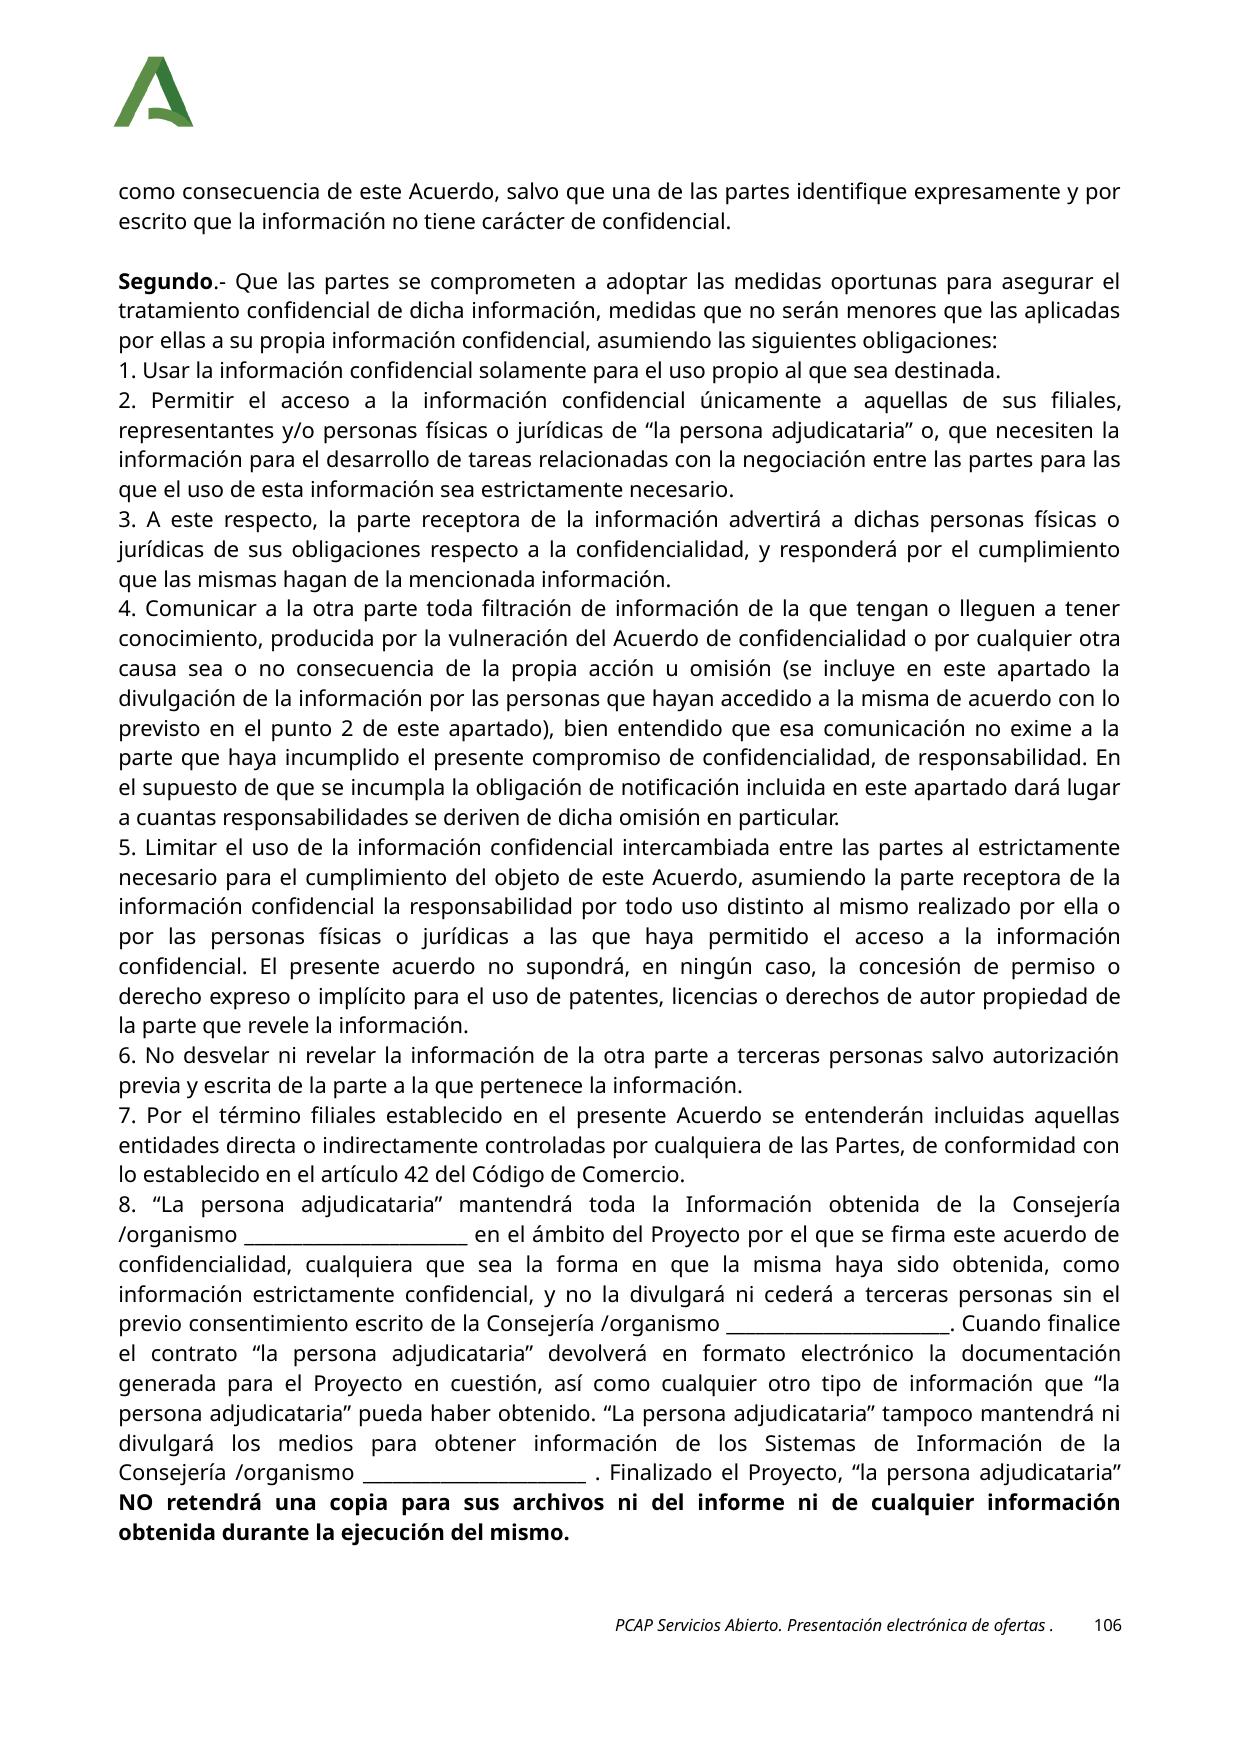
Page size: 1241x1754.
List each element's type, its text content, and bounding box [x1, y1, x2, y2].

text 1. Usar la información confidencial solamente para el uso propio al que sea destinada. [118, 355, 1122, 385]
text Segundo.- Que las partes se comprometen a adoptar las medidas oportunas para asegurar el tratamiento confidencial de dicha información, medidas que no serán menores que las aplicadas por ellas a su propia información confidencial, asumiendo las siguientes obligaciones: [118, 266, 1122, 355]
picture [109, 52, 198, 131]
text 6. No desvelar ni revelar la información de la otra parte a terceras personas salvo autorización previa y escrita de la parte a la que pertenece la información. [118, 1040, 1122, 1100]
text 3. A este respecto, la parte receptora de la información advertirá a dichas personas físicas o jurídicas de sus obligaciones respecto a la confidencialidad, y responderá por el cumplimiento que las mismas hagan de la mencionada información. [118, 504, 1122, 593]
text 8. “La persona adjudicataria” mantendrá toda la Información obtenida de la Consejería /organismo _______________________ en el ámbito del Proyecto por el que se firma este acuerdo de confidencialidad, cualquiera que sea la forma en que la misma haya sido obtenida, como información estrictamente confidencial, y no la divulgará ni cederá a terceras personas sin el previo consentimiento escrito de la Consejería /organismo _______________________. Cuando finalice el contrato “la persona adjudicataria” devolverá en formato electrónico la documentación generada para el Proyecto en cuestión, así como cualquier otro tipo de información que “la persona adjudicataria” pueda haber obtenido. “La persona adjudicataria” tampoco mantendrá ni divulgará los medios para obtener información de los Sistemas de Información de la Consejería /organismo _______________________ . Finalizado el Proyecto, “la persona adjudicataria” NO retendrá una copia para sus archivos ni del informe ni de cualquier información obtenida durante la ejecución del mismo. [118, 1189, 1122, 1547]
text como consecuencia de este Acuerdo, salvo que una de las partes identifique expresamente y por escrito que la información no tiene carácter de confidencial. [118, 176, 1122, 236]
text 7. Por el término filiales establecido en el presente Acuerdo se entenderán incluidas aquellas entidades directa o indirectamente controladas por cualquiera de las Partes, de conformidad con lo establecido en el artículo 42 del Código de Comercio. [118, 1100, 1122, 1189]
text 2. Permitir el acceso a la información confidencial únicamente a aquellas de sus filiales, representantes y/o personas físicas o jurídicas de “la persona adjudicataria” o, que necesiten la información para el desarrollo de tareas relacionadas con la negociación entre las partes para las que el uso de esta información sea estrictamente necesario. [118, 385, 1122, 504]
text 4. Comunicar a la otra parte toda filtración de información de la que tengan o lleguen a tener conocimiento, producida por la vulneración del Acuerdo de confidencialidad o por cualquier otra causa sea o no consecuencia de la propia acción u omisión (se incluye en este apartado la divulgación de la información por las personas que hayan accedido a la misma de acuerdo con lo previsto en el punto 2 de este apartado), bien entendido que esa comunicación no exime a la parte que haya incumplido el presente compromiso de confidencialidad, de responsabilidad. En el supuesto de que se incumpla la obligación de notificación incluida en este apartado dará lugar a cuantas responsabilidades se deriven de dicha omisión en particular. [118, 593, 1122, 832]
text 5. Limitar el uso de la información confidencial intercambiada entre las partes al estrictamente necesario para el cumplimiento del objeto de este Acuerdo, asumiendo la parte receptora de la información confidencial la responsabilidad por todo uso distinto al mismo realizado por ella o por las personas físicas o jurídicas a las que haya permitido el acceso a la información confidencial. El presente acuerdo no supondrá, en ningún caso, la concesión de permiso o derecho expreso o implícito para el uso de patentes, licencias o derechos de autor propiedad de la parte que revele la información. [118, 832, 1122, 1040]
